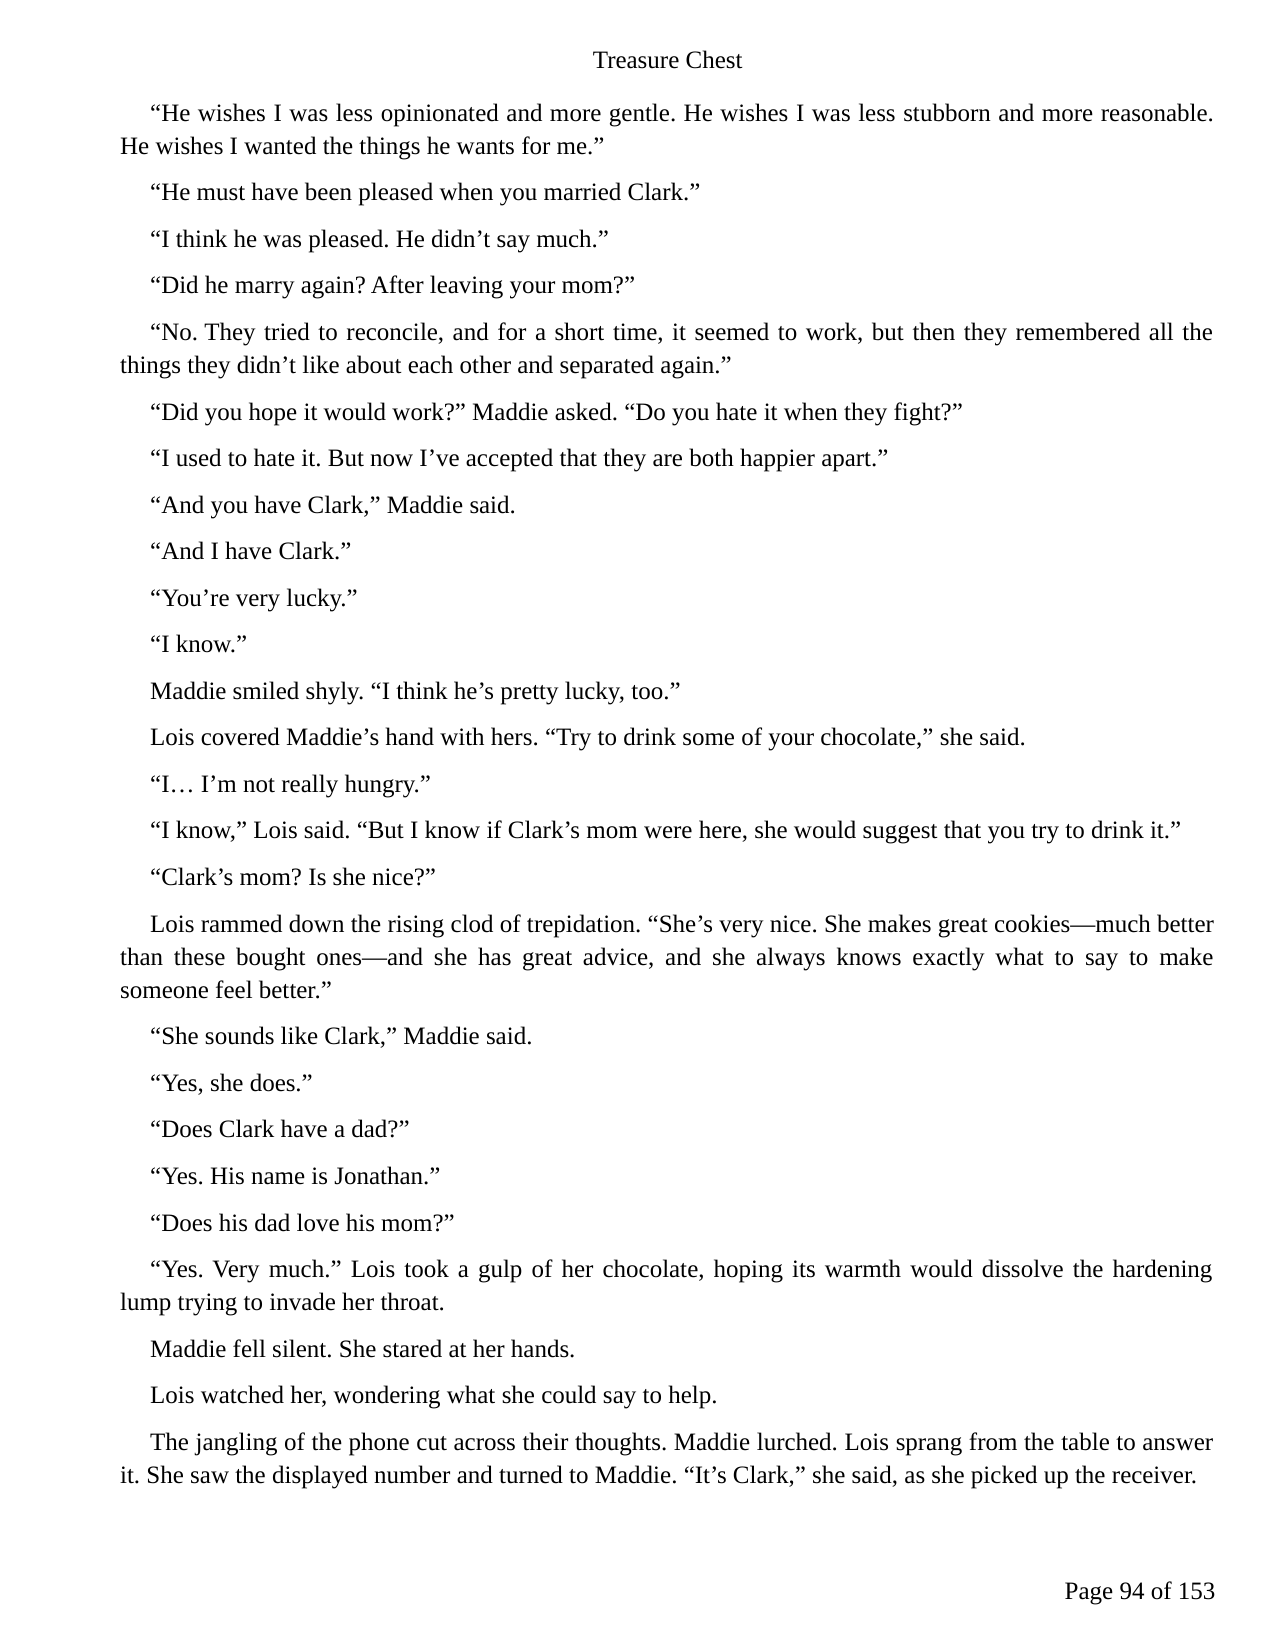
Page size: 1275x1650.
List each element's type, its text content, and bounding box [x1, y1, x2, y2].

text “And I have Clark.” [120, 536, 1215, 565]
text “She sounds like Clark,” Maddie said. [120, 1021, 1215, 1050]
text “He must have been pleased when you married Clark.” [120, 177, 1215, 206]
text Lois watched her, wondering what she could say to help. [120, 1380, 1215, 1409]
text Maddie fell silent. She stared at her hands. [120, 1334, 1215, 1362]
text “Yes. Very much.” Lois took a gulp of her chocolate, hoping its warmth would dissolve the hardening lump trying to invade her throat. [120, 1254, 1215, 1316]
text “Does his dad love his mom?” [120, 1208, 1215, 1236]
text “Did you hope it would work?” Maddie asked. “Do you hate it when they fight?” [120, 397, 1215, 425]
text The jangling of the phone cut across their thoughts. Maddie lurched. Lois sprang from the table to answer it. She saw the displayed number and turned to Maddie. “It’s Clark,” she said, as she picked up the receiver. [120, 1427, 1215, 1489]
text “Clark’s mom? Is she nice?” [120, 862, 1215, 891]
text “And you have Clark,” Maddie said. [120, 490, 1215, 518]
text “I… I’m not really hungry.” [120, 769, 1215, 798]
text “Yes, she does.” [120, 1068, 1215, 1097]
text “I know.” [120, 629, 1215, 658]
text “He wishes I was less opinionated and more gentle. He wishes I was less stubborn and more reasonable. He wishes I wanted the things he wants for me.” [120, 98, 1215, 159]
text “No. They tried to reconcile, and for a short time, it seemed to work, but then they remembered all the things they didn’t like about each other and separated again.” [120, 317, 1215, 379]
text “Does Clark have a dad?” [120, 1114, 1215, 1143]
text “I think he was pleased. He didn’t say much.” [120, 224, 1215, 253]
text “You’re very lucky.” [120, 583, 1215, 612]
text “Yes. His name is Jonathan.” [120, 1161, 1215, 1190]
text Lois covered Maddie’s hand with hers. “Try to drink some of your chocolate,” she said. [120, 722, 1215, 751]
text Lois rammed down the rising clod of trepidation. “She’s very nice. She makes great cookies—much better than these bought ones—and she has great advice, and she always knows exactly what to say to make someone feel better.” [120, 909, 1215, 1003]
text Maddie smiled shyly. “I think he’s pretty lucky, too.” [120, 676, 1215, 705]
text “I used to hate it. But now I’ve accepted that they are both happier apart.” [120, 443, 1215, 472]
text “I know,” Lois said. “But I know if Clark’s mom were here, she would suggest that you try to drink it.” [120, 816, 1215, 844]
text “Did he marry again? After leaving your mom?” [120, 270, 1215, 299]
